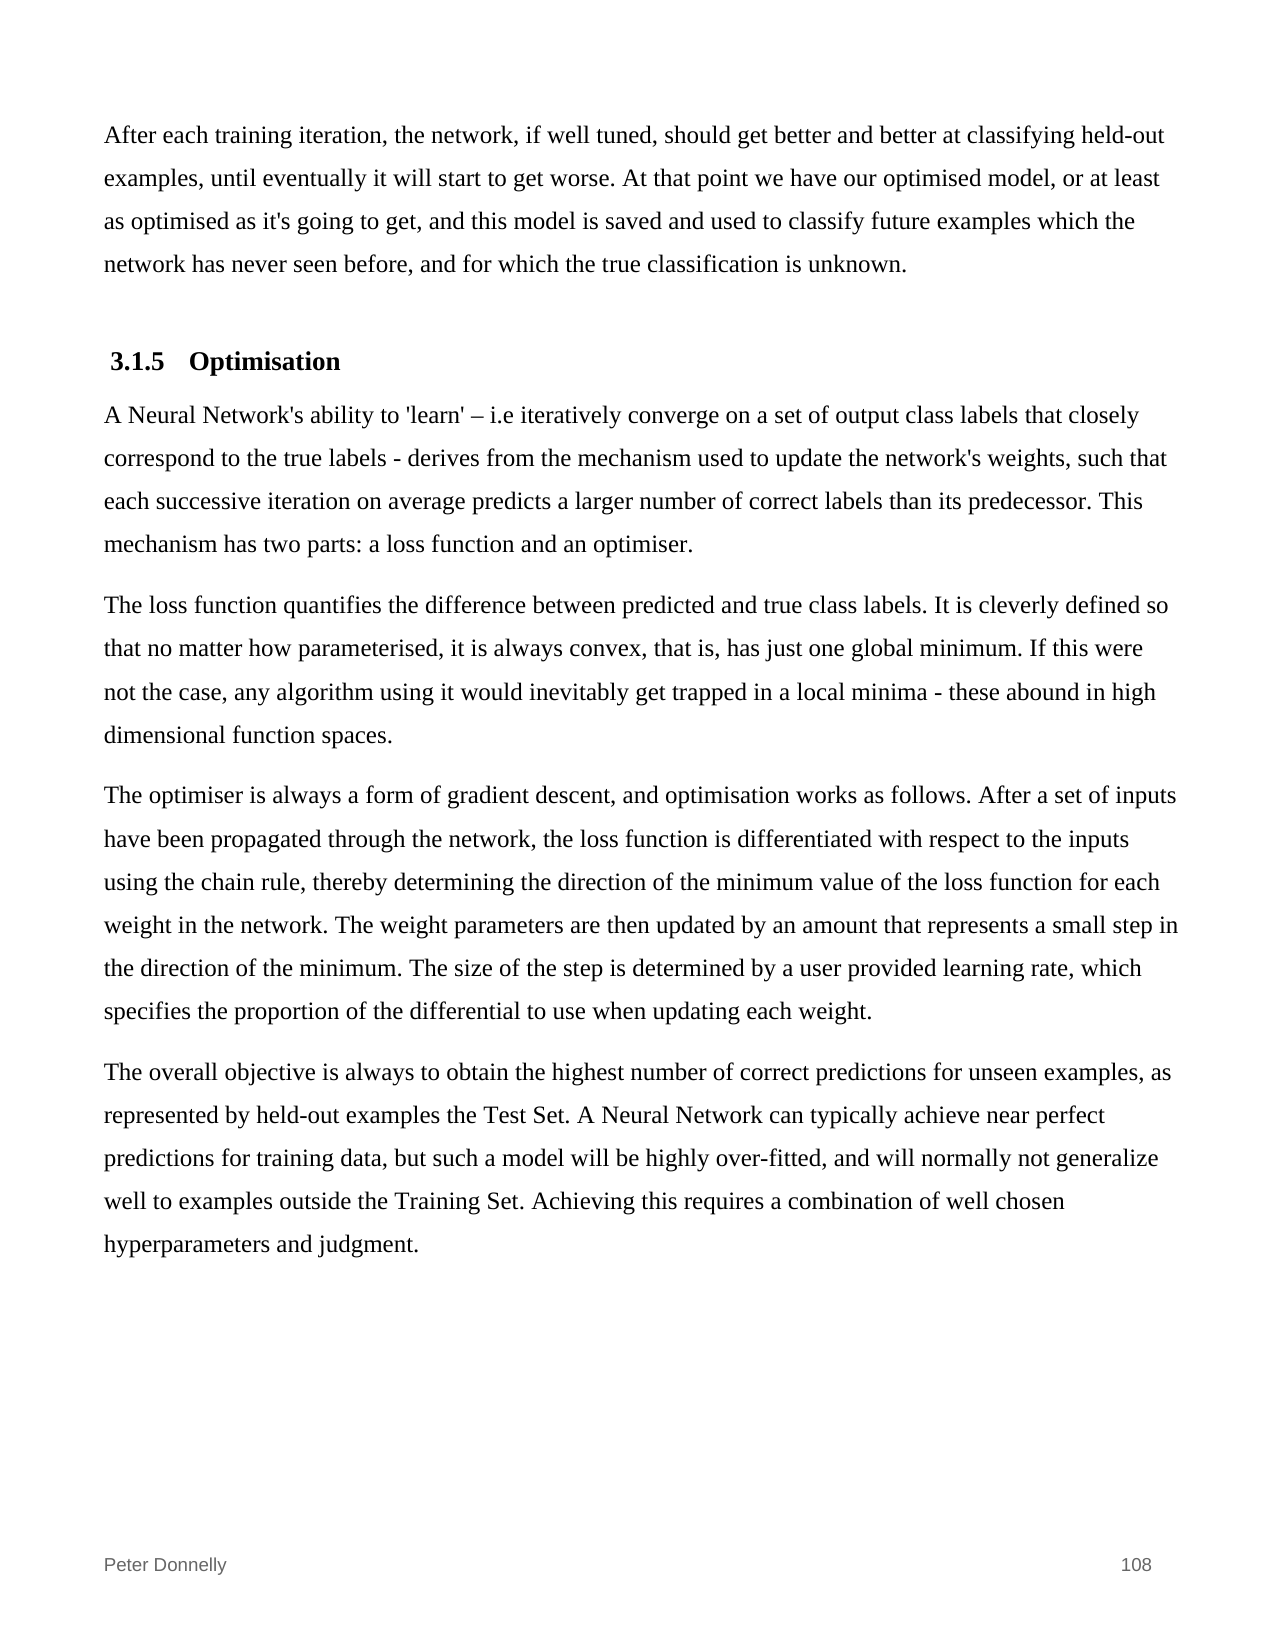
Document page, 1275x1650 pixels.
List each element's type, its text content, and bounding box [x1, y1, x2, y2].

text The loss function quantifies the difference between predicted and true class labels. It is cleverly defined so that no matter how parameterised, it is always convex, that is, has just one global minimum. If this were not the case, any algorithm using it would inevitably get trapped in a local minima - these abound in high dimensional function spaces. [103, 590, 1181, 748]
subtitle Optimisation [103, 345, 1181, 377]
text The overall objective is always to obtain the highest number of correct predictions for unseen examples, as represented by held-out examples the Test Set. A Neural Network can typically achieve near perfect predictions for training data, but such a model will be highly over-fitted, and will normally not generalize well to examples outside the Training Set. Achieving this requires a combination of well chosen hyperparameters and judgment. [103, 1057, 1181, 1258]
text A Neural Network's ability to 'learn' – i.e iteratively converge on a set of output class labels that closely correspond to the true labels - derives from the mechanism used to update the network's weights, such that each successive iteration on average predicts a larger number of correct labels than its predecessor. This mechanism has two parts: a loss function and an optimiser. [103, 400, 1181, 558]
text The optimiser is always a form of gradient descent, and optimisation works as follows. After a set of inputs have been propagated through the network, the loss function is differentiated with respect to the inputs using the chain rule, thereby determining the direction of the minimum value of the loss function for each weight in the network. The weight parameters are then updated by an amount that represents a small step in the direction of the minimum. The size of the step is determined by a user provided learning rate, which specifies the proportion of the differential to use when updating each weight. [103, 781, 1181, 1025]
text After each training iteration, the network, if well tuned, should get better and better at classifying held-out examples, until eventually it will start to get worse. At that point we have our optimised model, or at least as optimised as it's going to get, and this model is saved and used to classify future examples which the network has never seen before, and for which the true classification is unknown. [103, 120, 1181, 278]
